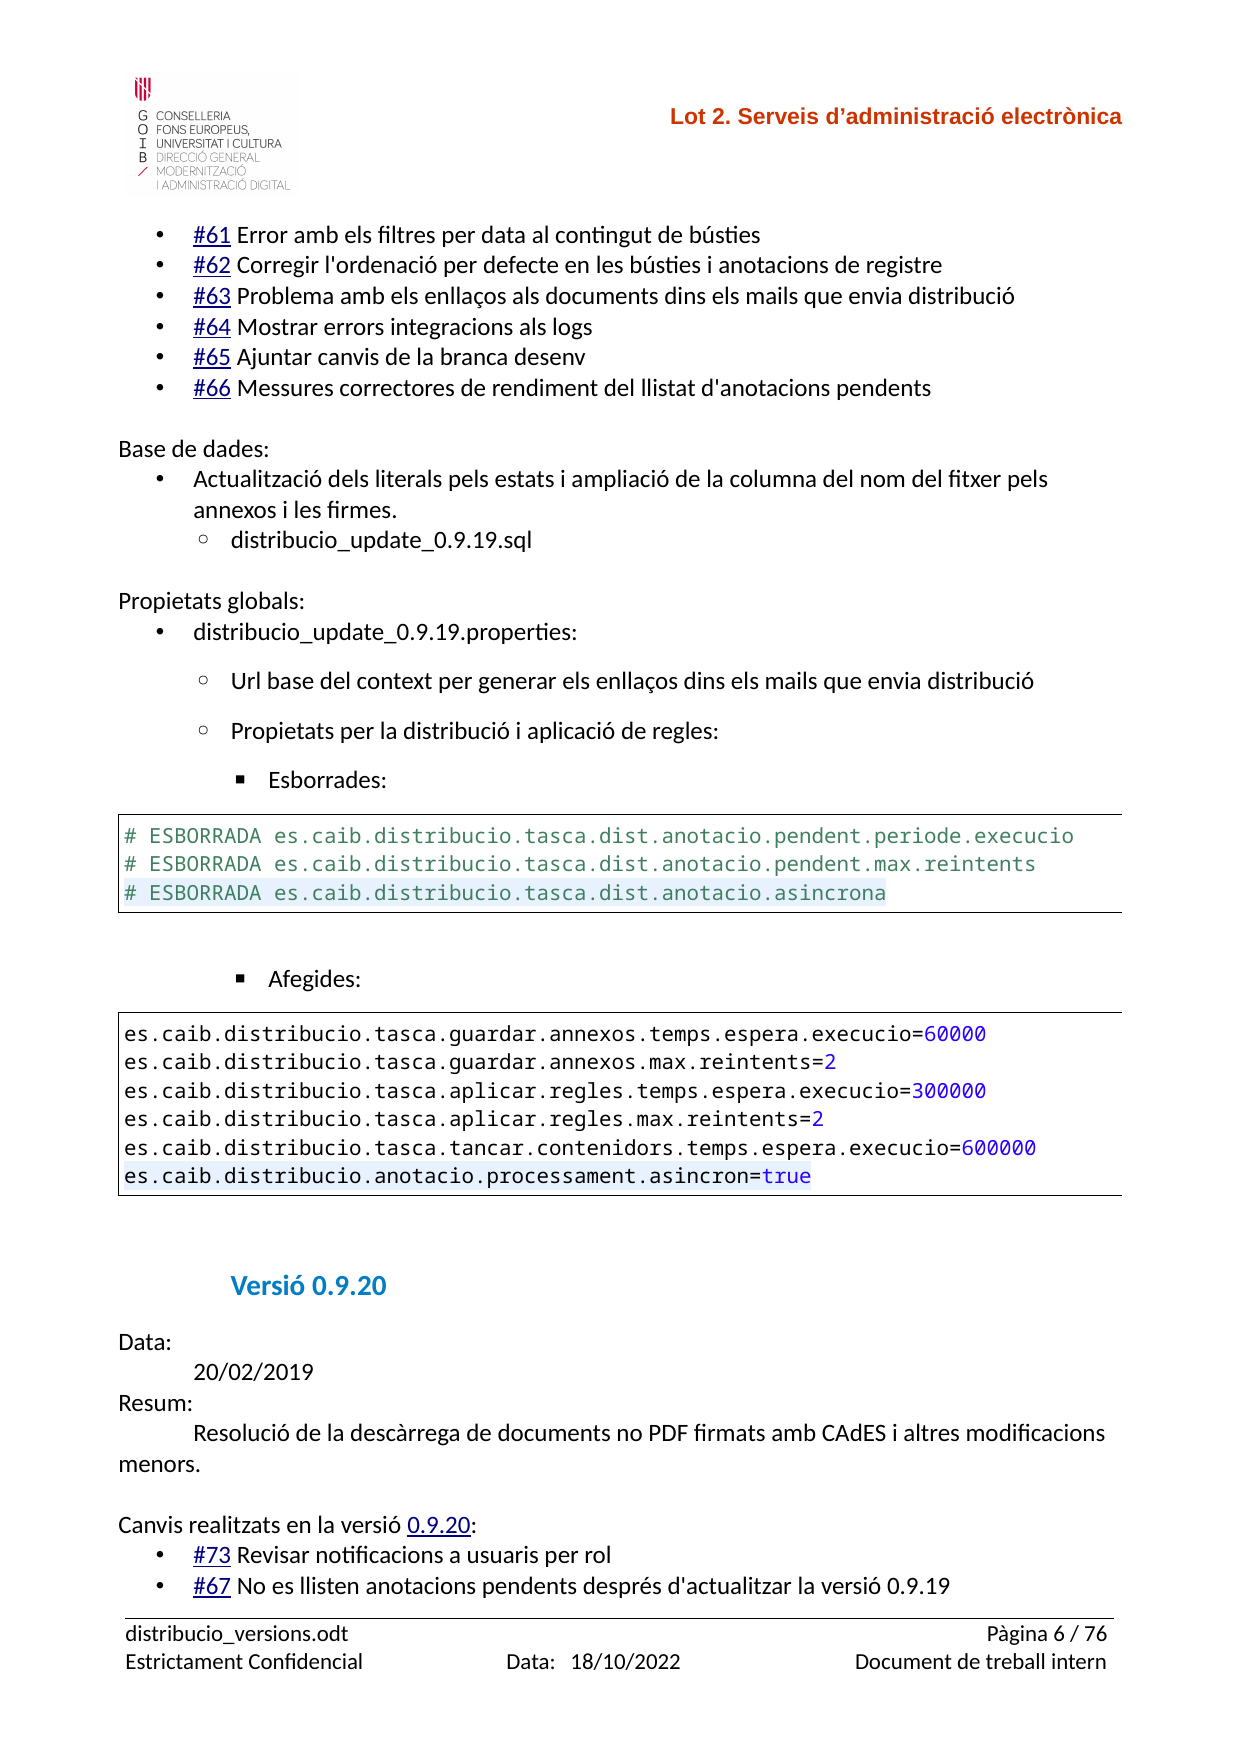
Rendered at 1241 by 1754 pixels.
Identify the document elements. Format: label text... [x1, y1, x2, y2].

list #64 Mostrar errors integracions als logs [156, 311, 1122, 341]
picture [126, 70, 299, 197]
text Propietats globals: [118, 585, 1122, 616]
list Actualització dels literals pels estats i ampliació de la columna del nom del fitxer pels annexos i les firmes. [156, 463, 1122, 524]
table_header es.caib.distribucio.tasca.guardar.annexos.temps.espera.execucio=60000 es.caib.distribucio.tasca.guardar.annexos.max.reintents=2 es.caib.distribucio.tasca.aplicar.regles.temps.espera.execucio=300000 es.caib.distribucio.tasca.aplicar.regles.max.reintents=2 es.caib.distribucio.tasca.tancar.contenidors.temps.espera.execucio=600000 es.caib.distribucio.anotacio.processament.asincron=true [119, 1013, 1122, 1195]
list Propietats per la distribució i aplicació de regles: [193, 715, 1122, 746]
list #62 Corregir l'ordenació per defecte en les bústies i anotacions de registre [156, 250, 1122, 280]
list distribucio_update_0.9.19.sql [193, 524, 1122, 555]
text Canvis realitzats en la versió 0.9.20: [118, 1509, 1122, 1539]
text Resolució de la descàrrega de documents no PDF firmats amb CAdES i altres modificacions menors. [118, 1417, 1122, 1478]
list Afegides: [231, 963, 1122, 993]
list #66 Messures correctores de rendiment del llistat d'anotacions pendents [156, 372, 1122, 402]
text 20/02/2019 [118, 1356, 1122, 1387]
list #65 Ajuntar canvis de la branca desenv [156, 341, 1122, 372]
text Data: [118, 1326, 1122, 1356]
list #61 Error amb els filtres per data al contingut de bústies [156, 219, 1122, 250]
list #67 No es llisten anotacions pendents després d'actualitzar la versió 0.9.19 [156, 1570, 1122, 1601]
table_header # ESBORRADA es.caib.distribucio.tasca.dist.anotacio.pendent.periode.execucio # ESBORRADA es.caib.distribucio.tasca.dist.anotacio.pendent.max.reintents # ESBORRADA es.caib.distribucio.tasca.dist.anotacio.asincrona [119, 815, 1122, 912]
list #73 Revisar notificacions a usuaris per rol [156, 1539, 1122, 1570]
subtitle Versió 0.9.20 [153, 1267, 1122, 1302]
text Resum: [118, 1387, 1122, 1417]
list Esborrades: [231, 765, 1122, 795]
list distribucio_update_0.9.19.properties: [156, 616, 1122, 646]
list #63 Problema amb els enllaços als documents dins els mails que envia distribució [156, 280, 1122, 311]
list Url base del context per generar els enllaços dins els mails que envia distribució [193, 666, 1122, 696]
text Base de dades: [118, 433, 1122, 463]
